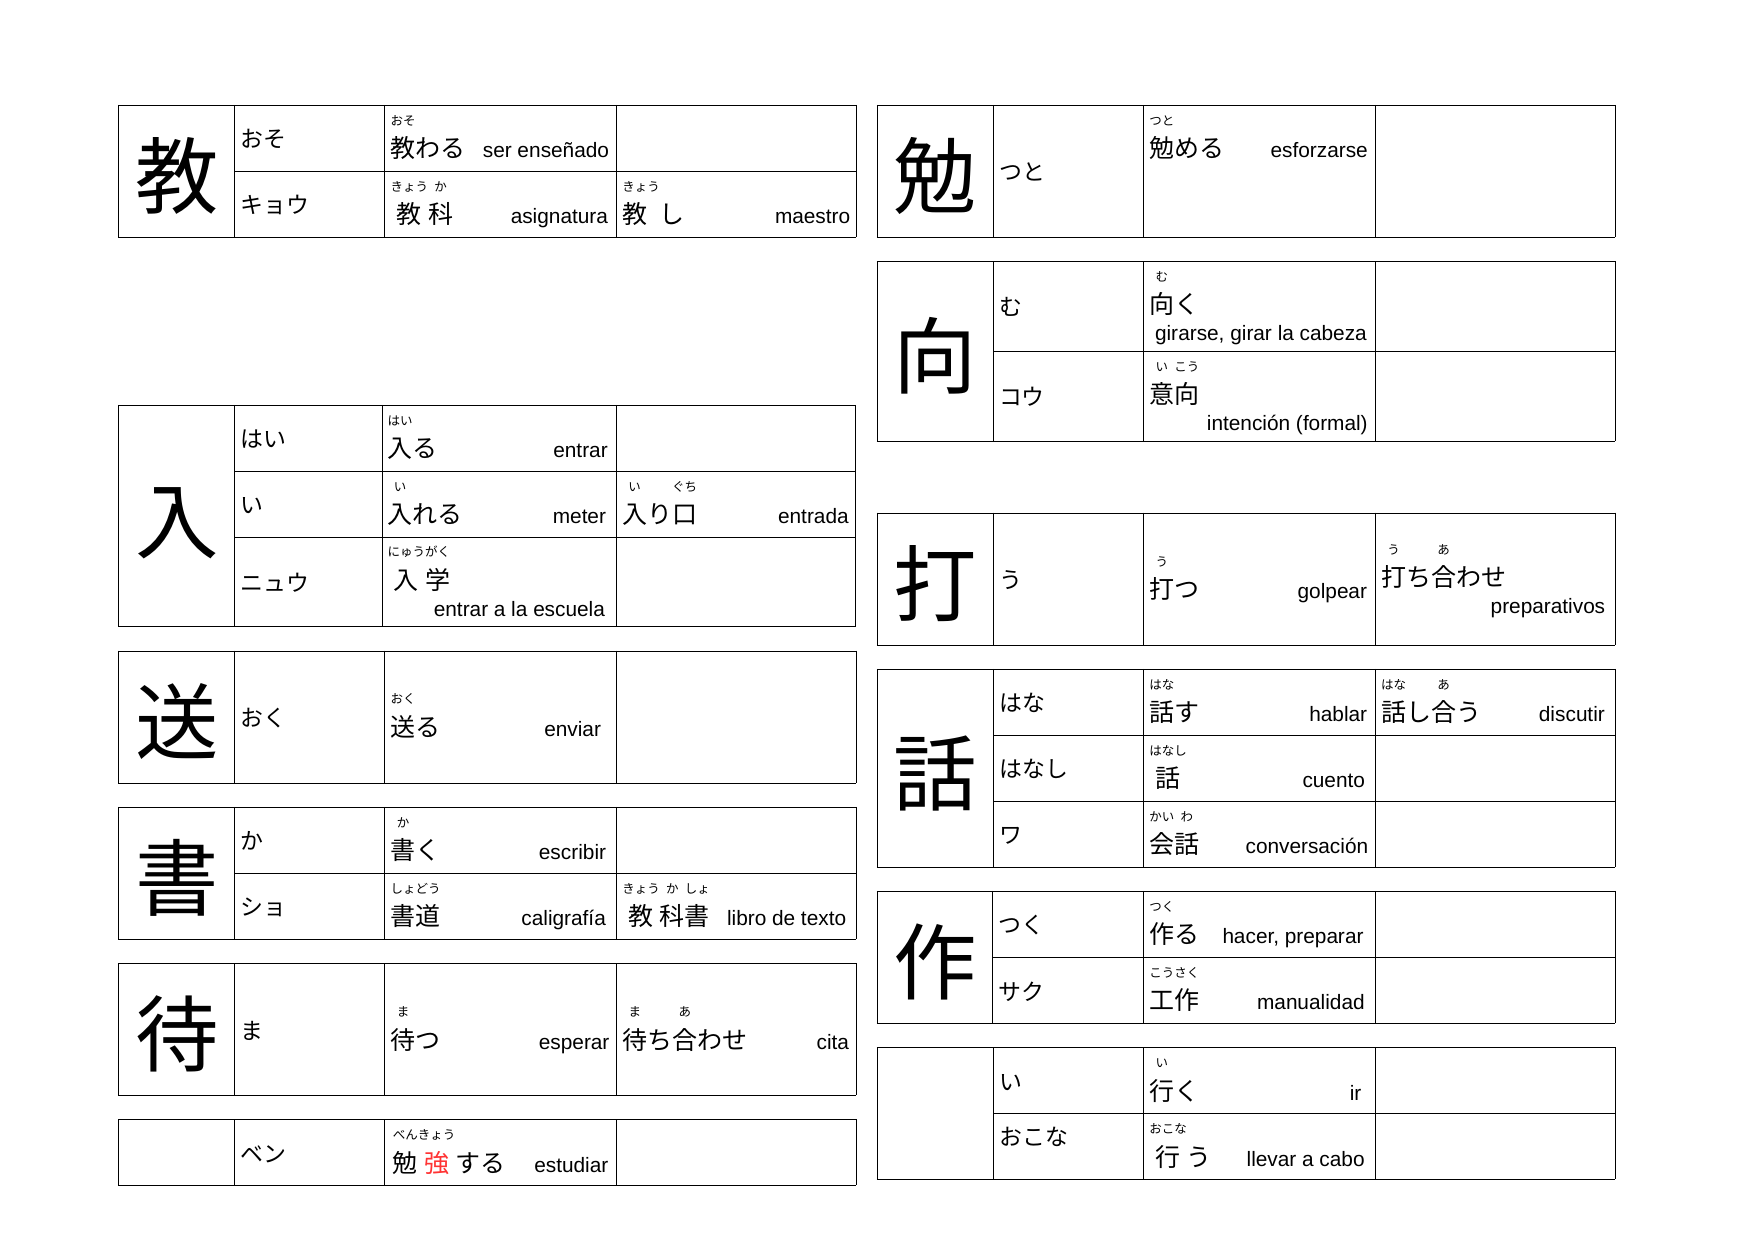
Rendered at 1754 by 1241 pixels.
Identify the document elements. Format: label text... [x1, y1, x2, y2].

table_cell サク [993, 958, 1143, 1023]
table_cell [1376, 736, 1615, 801]
table_cell 入いり口ぐち entrada [617, 472, 855, 537]
table_cell 書しょ道どう caligrafía [385, 874, 616, 939]
table_cell ワ [994, 802, 1143, 867]
table_header 書かく escribir [385, 808, 616, 873]
table_header つく [993, 892, 1143, 957]
table_cell 入いれる meter [383, 472, 616, 537]
table_header [617, 1120, 856, 1185]
table_header [617, 808, 856, 873]
table_cell 教きょう科か書しょ libro de texto [617, 874, 856, 939]
table_cell 意い向こう intención (formal) [1144, 352, 1375, 441]
table_cell 工こう作さく manualidad [1144, 958, 1375, 1023]
table_header [617, 406, 855, 471]
table_header [617, 652, 856, 783]
table_header ま [235, 964, 384, 1095]
table_cell コウ [994, 352, 1143, 441]
table_header 打うつ golpear [1144, 514, 1375, 645]
table_cell 話はなし cuento [1144, 736, 1375, 801]
table_header 向むく girarse, girar la cabeza [1144, 262, 1375, 351]
table_cell 入にゅう学がく entrar a la escuela [383, 538, 616, 626]
table_header 勉べん強きょうする estudiar [385, 1120, 616, 1185]
table_cell 行おこなう llevar a cabo [1144, 1114, 1375, 1179]
table_cell おそ [235, 106, 384, 171]
table_cell [617, 538, 855, 626]
table_header 入はいる entrar [383, 406, 616, 471]
table_cell 会かい話わ conversación [1144, 802, 1375, 867]
table_header 待 [119, 964, 234, 1095]
table_cell 教きょう科か asignatura [385, 172, 616, 237]
table_header [1376, 262, 1615, 351]
table_header [1376, 892, 1615, 957]
table_header 待まつ esperar [385, 964, 616, 1095]
table_cell おこな [994, 1114, 1143, 1179]
table_header [119, 1120, 234, 1185]
table_header う [994, 514, 1143, 645]
table_header 教 [119, 106, 234, 237]
table_cell [1376, 802, 1615, 867]
table_header 書 [119, 808, 234, 939]
table_header 作つくる hacer, preparar [1144, 892, 1375, 957]
table_cell [1376, 106, 1615, 237]
table_cell つと [994, 106, 1143, 237]
table_header 打 [878, 514, 993, 645]
table_cell キョウ [235, 172, 384, 237]
table_header [1376, 1048, 1615, 1113]
table_header 行 [878, 1048, 993, 1179]
table_cell [1376, 352, 1615, 441]
table_cell 勉つとめる esforzarse [1144, 106, 1375, 237]
table_header 話はなす hablar [1144, 670, 1375, 735]
table_header 行いく ir [1144, 1048, 1375, 1113]
table_cell い [235, 472, 382, 537]
table_cell 教きょうし maestro [617, 172, 856, 237]
table_header む [994, 262, 1143, 351]
table_cell はなし [994, 736, 1143, 801]
table_header い [994, 1048, 1143, 1113]
table_cell 教おそわる ser enseñado [385, 106, 616, 171]
table_cell ショ [235, 874, 384, 939]
table_header おく [235, 652, 384, 783]
table_cell [1376, 1114, 1615, 1179]
table_header 送おくる enviar [385, 652, 616, 783]
table_header 勉 [878, 106, 993, 237]
table_header 話はなし合あう discutir [1376, 670, 1615, 735]
table_header ベン [235, 1120, 384, 1185]
table_cell ニュウ [235, 538, 382, 626]
table_header はな [994, 670, 1143, 735]
table_header 作 [878, 892, 992, 1023]
table_header 送 [119, 652, 234, 783]
table_header 待まち合あわせ cita [617, 964, 856, 1095]
table_header か [235, 808, 384, 873]
table_header はい [235, 406, 382, 471]
table_header 向 [878, 262, 993, 441]
table_header 話 [878, 670, 993, 867]
table_header 入 [119, 406, 234, 626]
table_cell [1376, 958, 1615, 1023]
table_header 打うち合あわせ preparativos [1376, 514, 1615, 645]
table_cell [617, 106, 856, 171]
